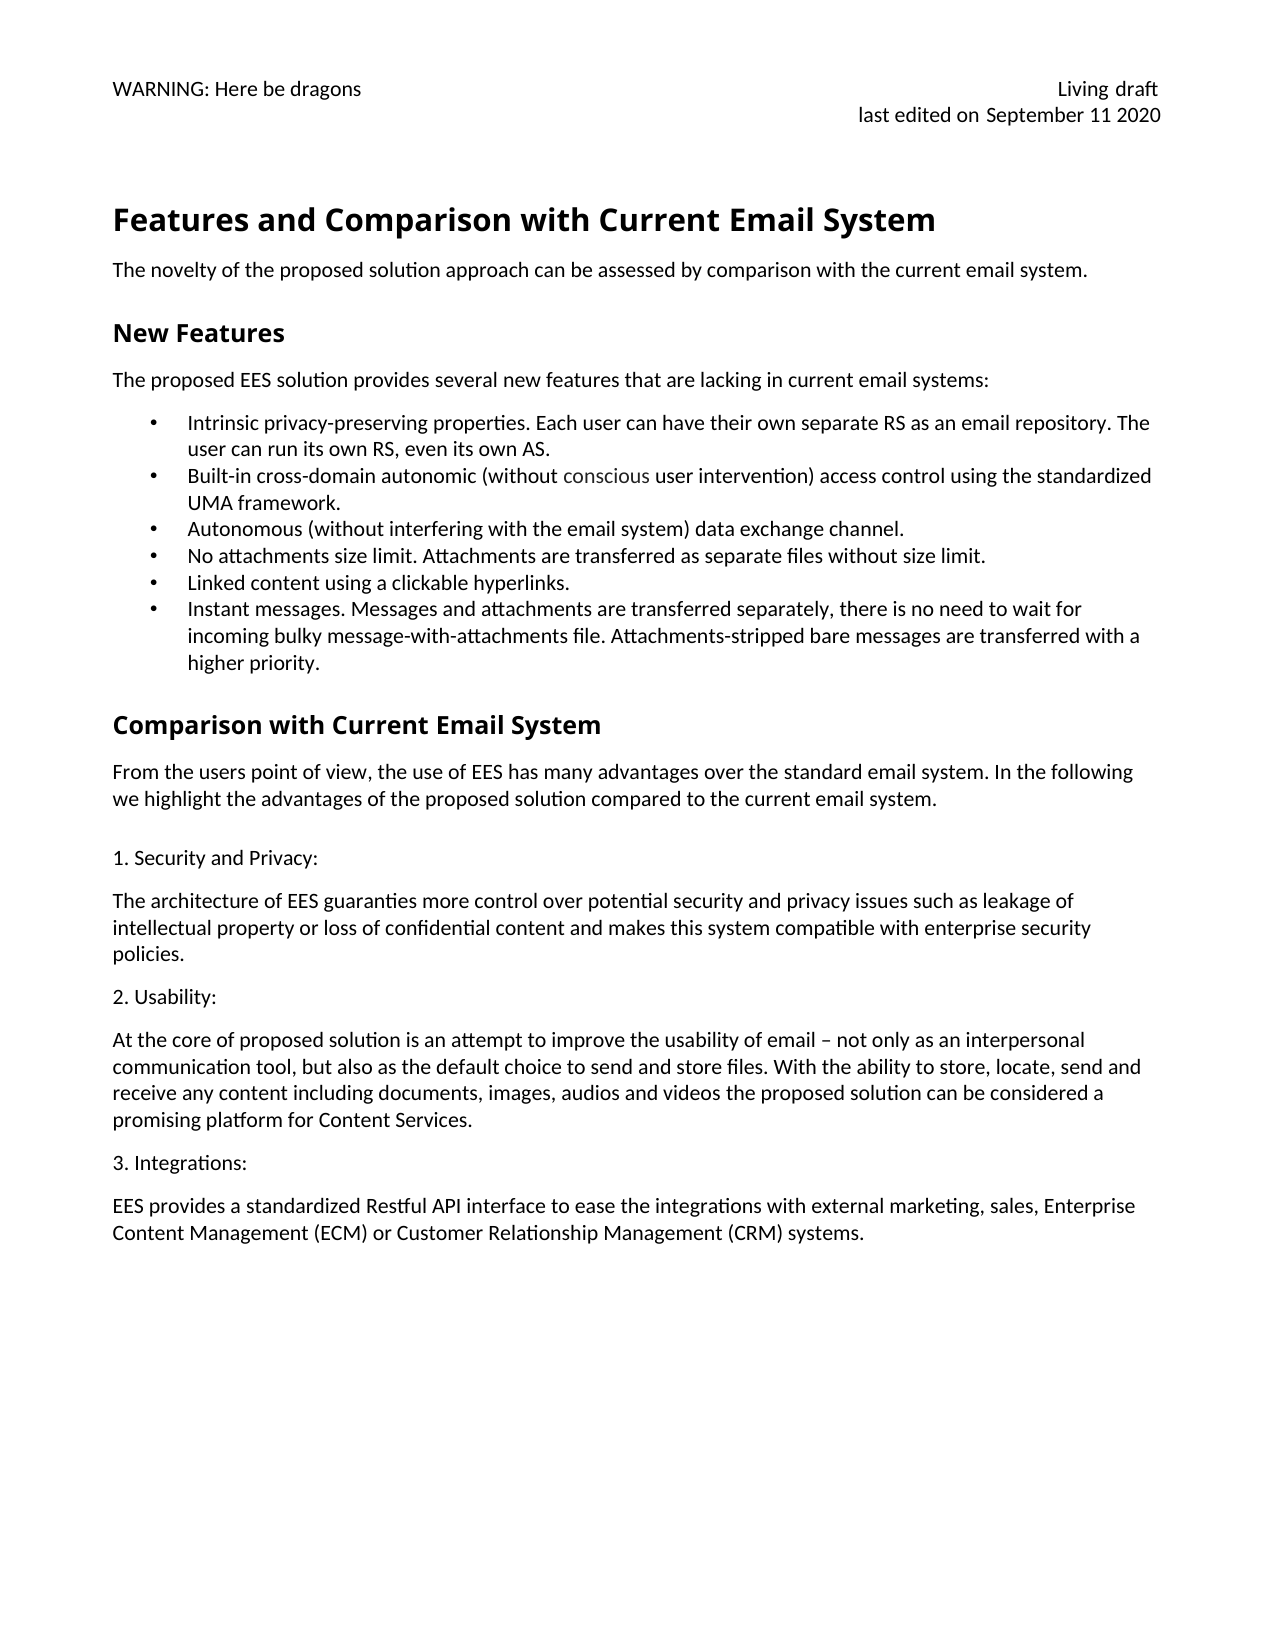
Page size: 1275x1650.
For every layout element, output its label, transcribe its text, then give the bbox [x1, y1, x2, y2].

list Instant messages. Messages and attachments are transferred separately, there is no need to wait for incoming bulky message-with-attachments file. Attachments-stripped bare messages are transferred with a higher priority. [150, 595, 1162, 675]
text 3. Integrations: [112, 1149, 1162, 1176]
text New Features [112, 316, 1162, 349]
text 2. Usability: [112, 983, 1162, 1010]
list Intrinsic privacy-preserving properties. Each user can have their own separate RS as an email repository. The user can run its own RS, even its own AS. [150, 409, 1162, 462]
list Built-in cross-domain autonomic (without conscious user intervention) access control using the standardized UMA framework. [150, 462, 1162, 515]
list Autonomous (without interfering with the email system) data exchange channel. [150, 515, 1162, 542]
text EES provides a standardized Restful API interface to ease the integrations with external marketing, sales, Enterprise Content Management (ECM) or Customer Relationship Management (CRM) systems. [112, 1192, 1162, 1245]
list Linked content using a clickable hyperlinks. [150, 569, 1162, 595]
text At the core of proposed solution is an attempt to improve the usability of email – not only as an interpersonal communication tool, but also as the default choice to send and store files. With the ability to store, locate, send and receive any content including documents, images, audios and videos the proposed solution can be considered a promising platform for Content Services. [112, 1026, 1162, 1133]
text The novelty of the proposed solution approach can be assessed by comparison with the current email system. [112, 256, 1162, 283]
text Features and Comparison with Current Email System [112, 197, 1162, 240]
text From the users point of view, the use of EES has many advantages over the standard email system. In the following we highlight the advantages of the proposed solution compared to the current email system. [112, 758, 1162, 812]
text The proposed EES solution provides several new features that are lacking in current email systems: [112, 366, 1162, 392]
list No attachments size limit. Attachments are transferred as separate files without size limit. [150, 542, 1162, 569]
text The architecture of EES guaranties more control over potential security and privacy issues such as leakage of intellectual property or loss of confidential content and makes this system compatible with enterprise security policies. [112, 887, 1162, 967]
text 1. Security and Privacy: [112, 844, 1162, 871]
text Comparison with Current Email System [112, 708, 1162, 742]
